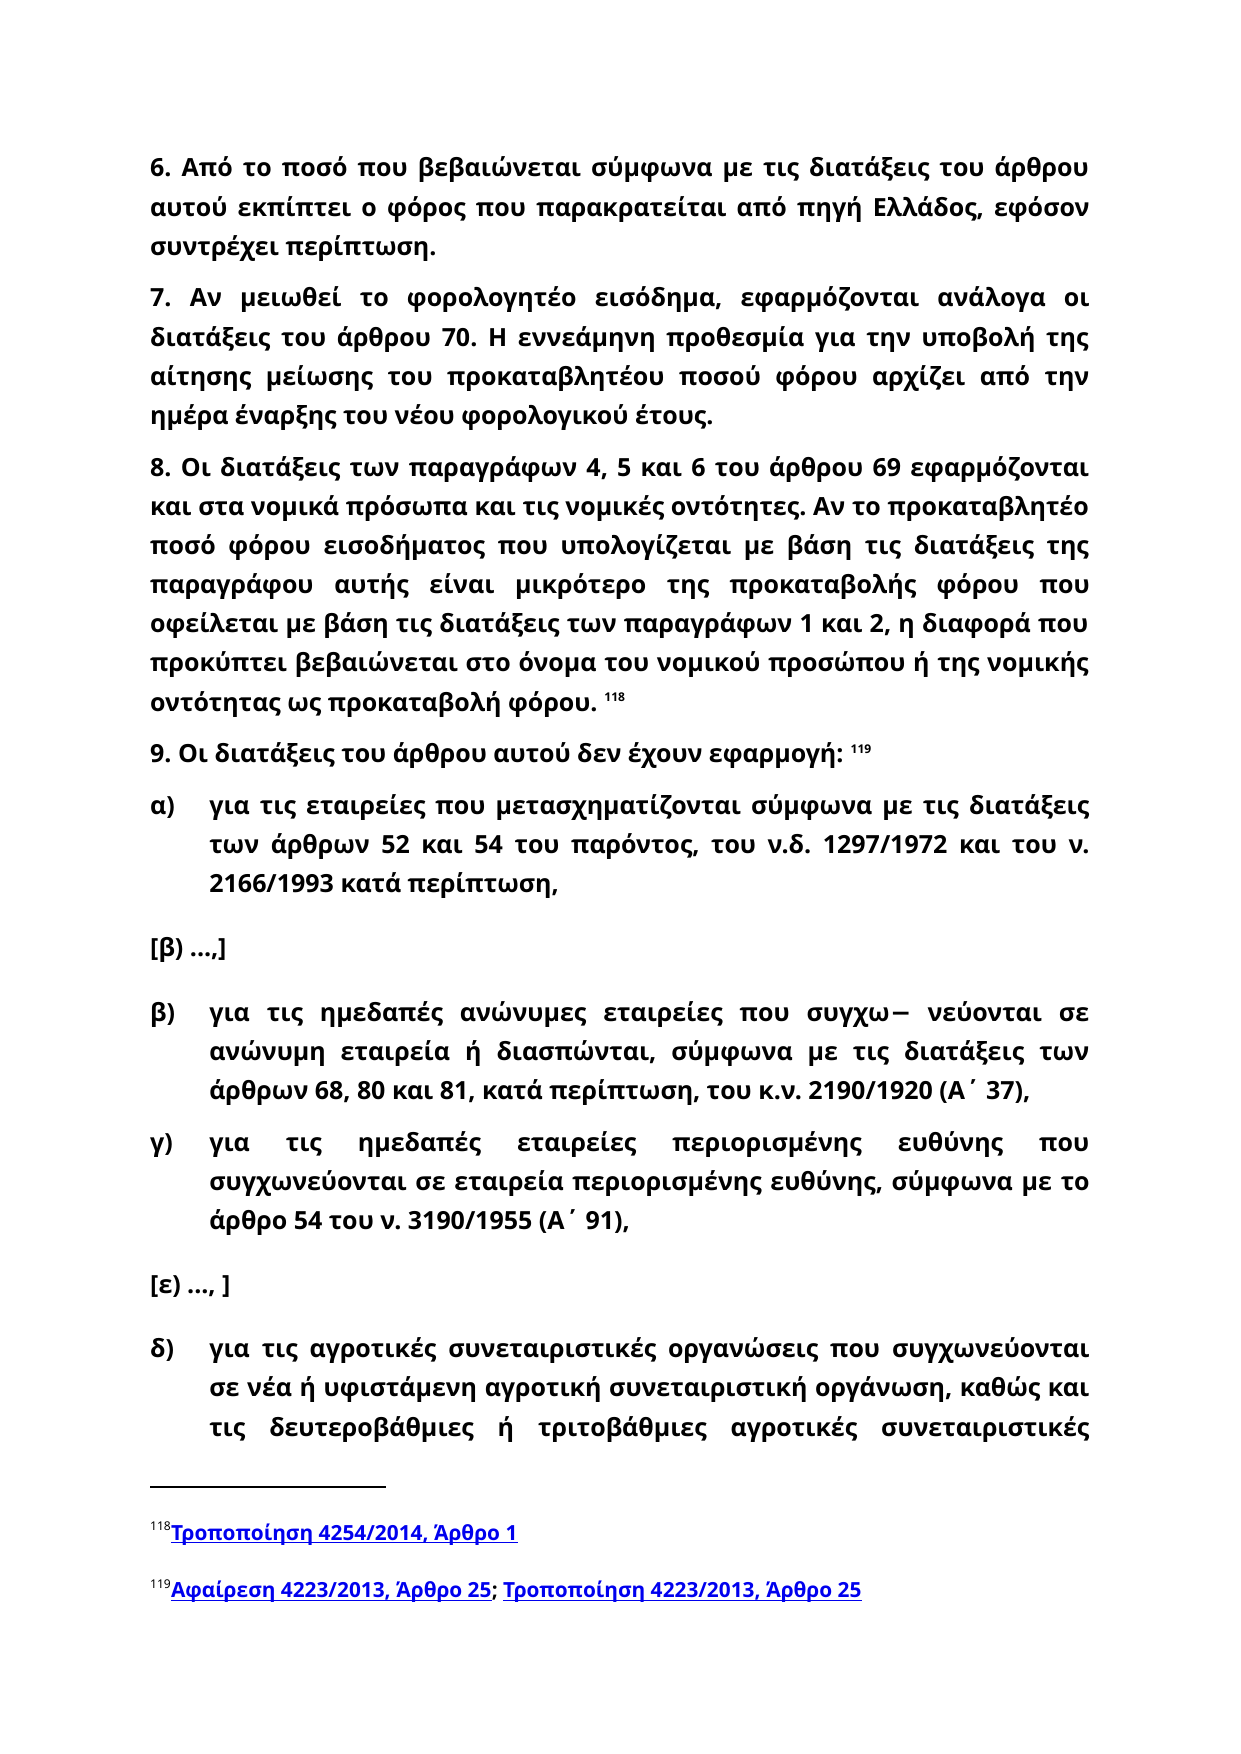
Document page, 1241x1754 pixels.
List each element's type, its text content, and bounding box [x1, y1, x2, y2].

text 8. Οι διατάξεις των παραγράφων 4, 5 και 6 του άρθρου 69 εφαρμόζονται και στα νομικά πρόσωπα και τις νομικές οντότητες. Αν το προκαταβλητέο ποσό φόρου εισοδήματος που υπολογίζεται με βάση τις διατάξεις της παραγράφου αυτής είναι μικρότερο της προκαταβολής φόρου που οφείλεται με βάση τις διατάξεις των παραγράφων 1 και 2, η διαφορά που προκύπτει βεβαιώνεται στο όνομα του νομικού προσώπου ή της νομικής οντότητας ως προκαταβολή φόρου. [150, 449, 1090, 718]
text [ε) ..., ] [150, 1267, 1090, 1301]
text Αφαίρεση 4223/2013, Άρθρο 25; Τροποποίηση 4223/2013, Άρθρο 25 [150, 1576, 1090, 1604]
list δ) για τις αγροτικές συνεταιριστικές οργανώσεις που συγχωνεύονται σε νέα ή υφιστάμενη αγροτική συνεταιριστική οργάνωση, καθώς και τις δευτεροβάθμιες ή τριτοβάθμιες αγροτικές συνεταιριστικές [150, 1331, 1090, 1443]
list γ) για τις ημεδαπές εταιρείες περιορισμένης ευθύνης που συγχωνεύονται σε εταιρεία περιορισμένης ευθύνης, σύμφωνα με το άρθρο 54 του ν. 3190/1955 (Α΄ 91), [150, 1124, 1090, 1237]
list α) για τις εταιρείες που μετασχηματίζονται σύμφωνα με τις διατάξεις των άρθρων 52 και 54 του παρόντος, του ν.δ. 1297/1972 και του ν. 2166/1993 κατά περίπτωση, [150, 787, 1090, 900]
text 6. Από το ποσό που βεβαιώνεται σύμφωνα με τις διατάξεις του άρθρου αυτού εκπίπτει ο φόρος που παρακρατείται από πηγή Ελλάδος, εφόσον συντρέχει περίπτωση. [150, 150, 1090, 262]
text 9. Οι διατάξεις του άρθρου αυτού δεν έχουν εφαρμογή: [150, 736, 1090, 770]
list β) για τις ημεδαπές ανώνυμες εταιρείες που συγχω− νεύονται σε ανώνυμη εταιρεία ή διασπώνται, σύμφωνα με τις διατάξεις των άρθρων 68, 80 και 81, κατά περίπτωση, του κ.ν. 2190/1920 (Α΄ 37), [150, 994, 1090, 1107]
text Τροποποίηση 4254/2014, Άρθρο 1 [150, 1518, 1090, 1546]
text [β) ...,] [150, 930, 1090, 964]
text 7. Αν μειωθεί το φορολογητέο εισόδημα, εφαρμόζονται ανάλογα οι διατάξεις του άρθρου 70. Η εννεάμηνη προθεσμία για την υποβολή της αίτησης μείωσης του προκαταβλητέου ποσού φόρου αρχίζει από την ημέρα έναρξης του νέου φορολογικού έτους. [150, 280, 1090, 432]
